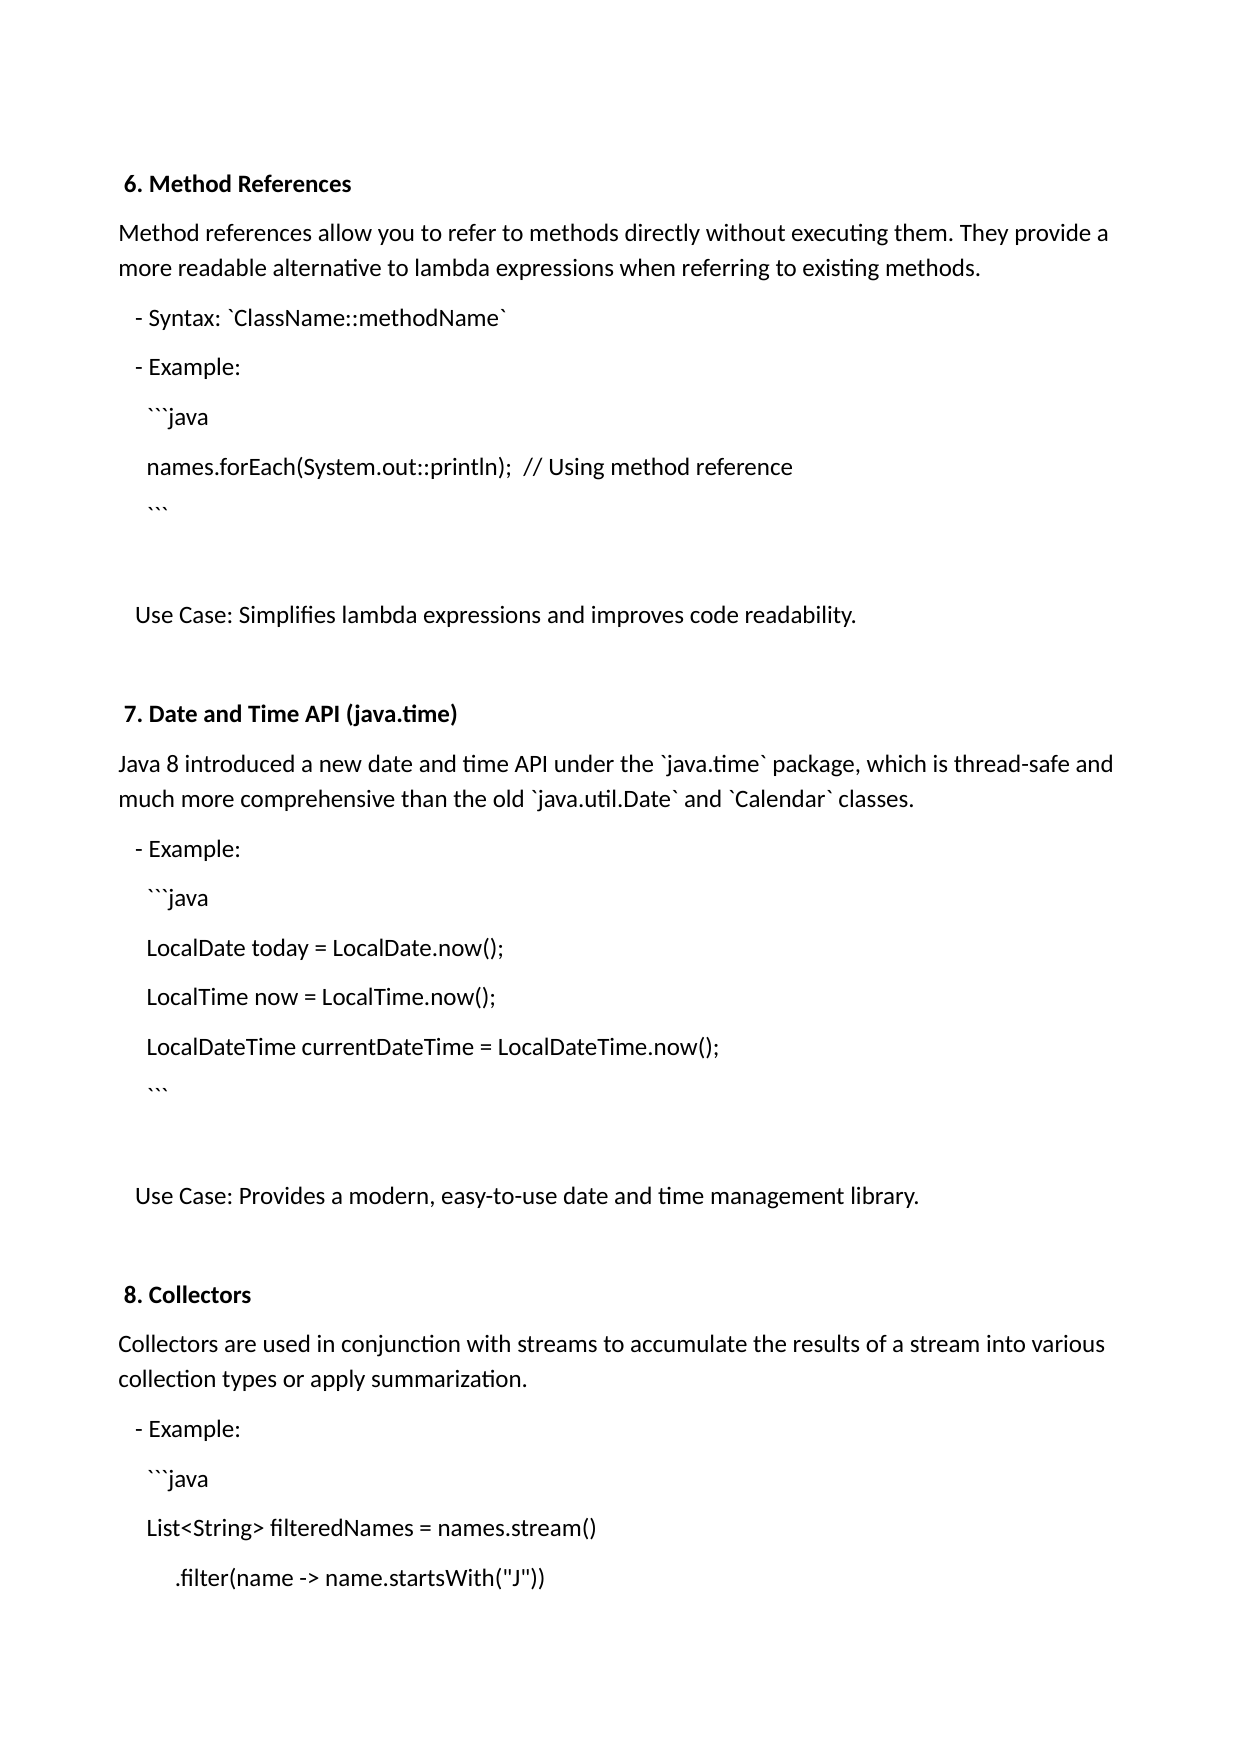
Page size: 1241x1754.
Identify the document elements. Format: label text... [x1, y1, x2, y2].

text ```java [118, 882, 1122, 913]
text LocalDate today = LocalDate.now(); [118, 932, 1122, 962]
text List<String> filteredNames = names.stream() [118, 1512, 1122, 1543]
text Method references allow you to refer to methods directly without executing them. They provide a more readable alternative to lambda expressions when referring to existing methods. [118, 217, 1122, 283]
text ```java [118, 401, 1122, 432]
text ``` [118, 500, 1122, 531]
text Use Case: Simplifies lambda expressions and improves code readability. [118, 599, 1122, 630]
text LocalTime now = LocalTime.now(); [118, 981, 1122, 1012]
text - Example: [118, 351, 1122, 382]
text ```java [118, 1463, 1122, 1493]
text 8. Collectors [118, 1279, 1122, 1309]
text 7. Date and Time API (java.time) [118, 698, 1122, 729]
text Use Case: Provides a modern, easy-to-use date and time management library. [118, 1180, 1122, 1210]
text - Example: [118, 833, 1122, 863]
text .filter(name -> name.startsWith("J")) [118, 1562, 1122, 1592]
text names.forEach(System.out::println); // Using method reference [118, 451, 1122, 481]
text - Syntax: `ClassName::methodName` [118, 302, 1122, 332]
text LocalDateTime currentDateTime = LocalDateTime.now(); [118, 1031, 1122, 1062]
text - Example: [118, 1413, 1122, 1444]
text 6. Method References [118, 168, 1122, 198]
text Java 8 introduced a new date and time API under the `java.time` package, which is thread-safe and much more comprehensive than the old `java.util.Date` and `Calendar` classes. [118, 748, 1122, 814]
text Collectors are used in conjunction with streams to accumulate the results of a stream into various collection types or apply summarization. [118, 1328, 1122, 1394]
text ``` [118, 1081, 1122, 1111]
